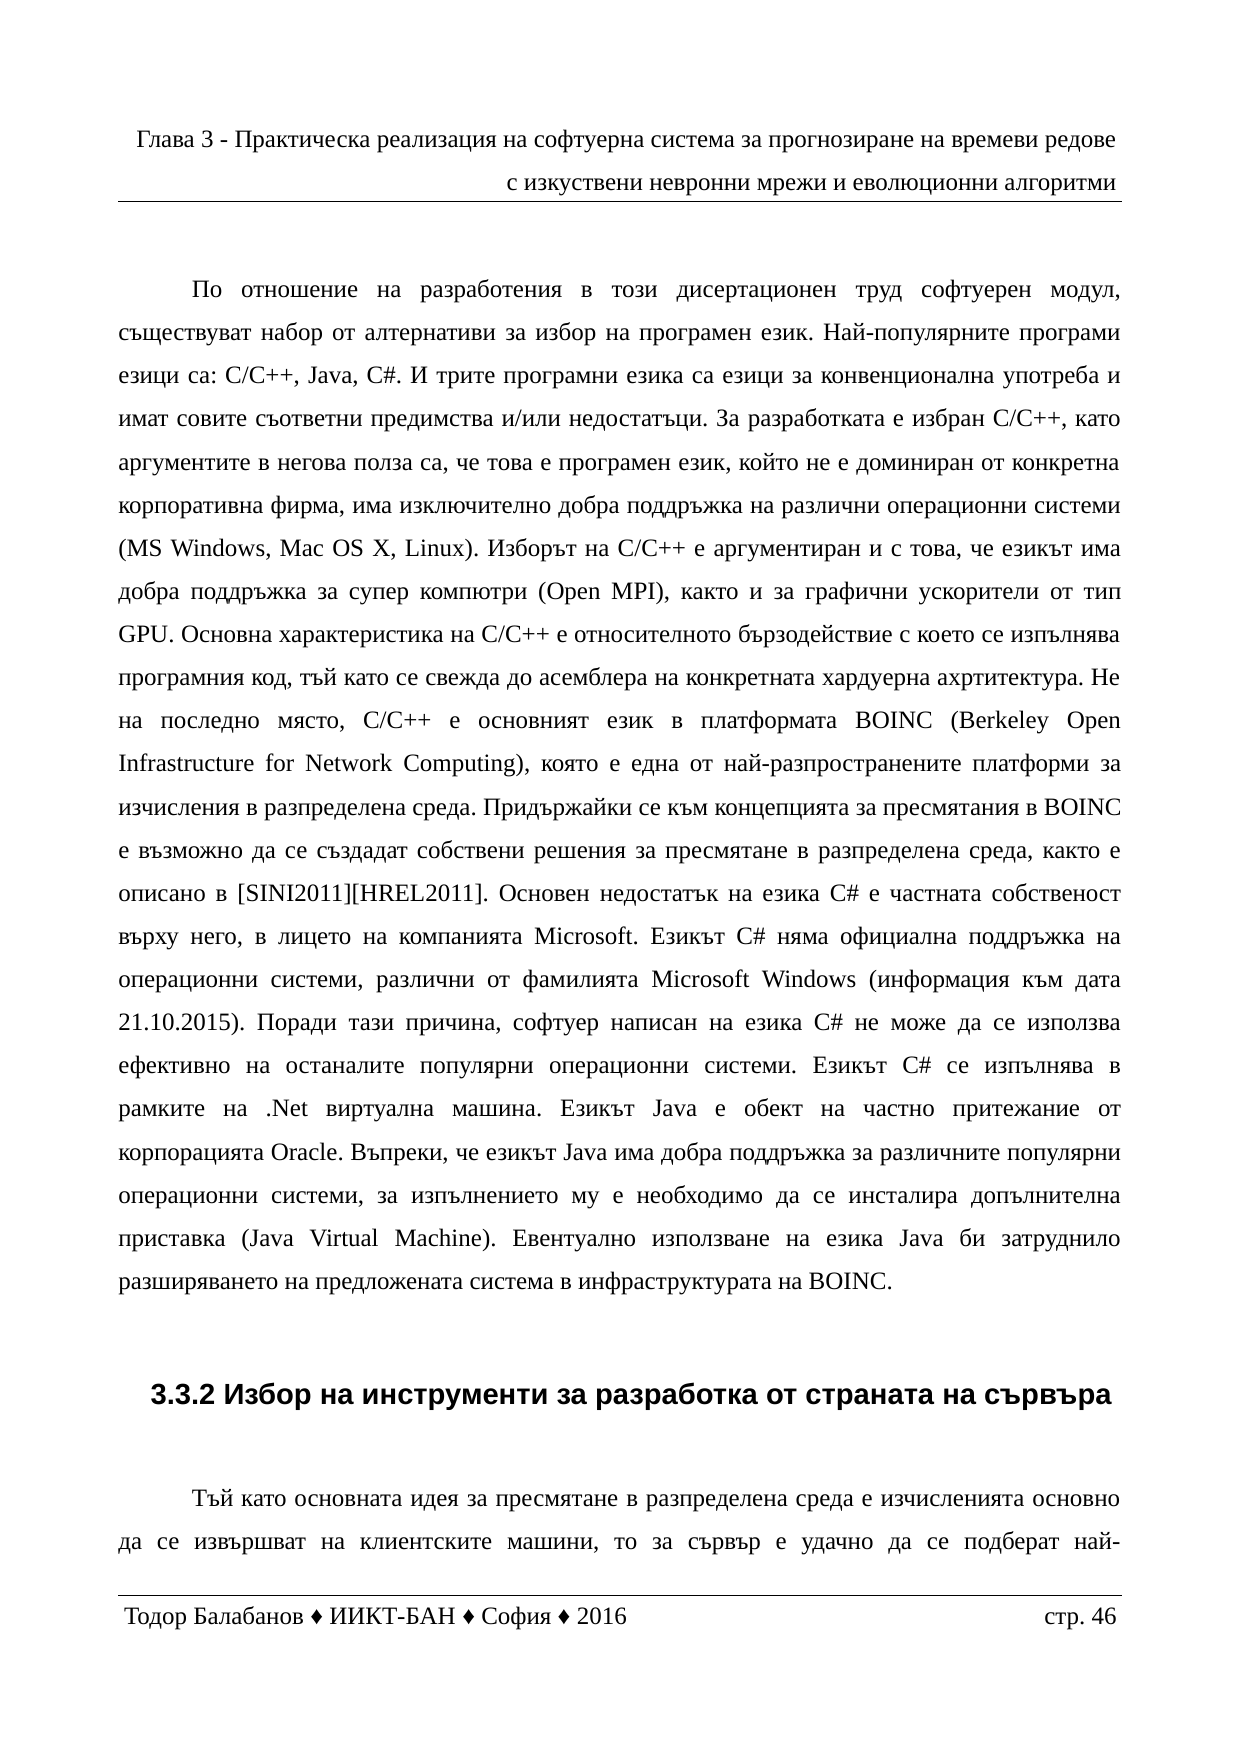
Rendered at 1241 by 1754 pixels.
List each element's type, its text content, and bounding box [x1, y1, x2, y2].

subtitle 3.3.2 Избор на инструменти за разработка от страната на сървъра [118, 1377, 1122, 1411]
text По отношение на разработения в този дисертационен труд софтуерен модул, съществуват набор от алтернативи за избор на програмен език. Най-популярните програми езици са: C/C++, Java, C#. И трите програмни езика са езици за конвенционална употреба и имат совите съответни предимства и/или недостатъци. За разработката е избран С/С++, като аргументите в негова полза са, че това е програмен език, който не е доминиран от конкретна корпоративна фирма, има изключително добра поддръжка на различни операционни системи (MS Windows, Mac OS X, Linux). Изборът на C/C++ е аргументиран и с това, че езикът има добра поддръжка за супер компютри (Open MPI), както и за графични ускорители от тип GPU. Основна характеристика на С/С++ е относителното бързодействие с което се изпълнява програмния код, тъй като се свежда до асемблера на конкретната хардуерна ахртитектура. Не на последно място, С/С++ е основният език в платформата BOINC (Berkeley Open Infrastructure for Network Computing), която е една от най-разпространените платформи за изчисления в разпределена среда. Придържайки се към концепцията за пресмятания в BOINC е възможно да се създадат собствени решения за пресмятане в разпределена среда, както е описано в [SINI2011][HREL2011]. Основен недостатък на езика С# е частната собственост върху него, в лицето на компанията Microsoft. Езикът С# няма официална поддръжка на операционни системи, различни от фамилията Microsoft Windows (информация към дата 21.10.2015). Поради тази причина, софтуер написан на езика С# не може да се използва ефективно на останалите популярни операционни системи. Езикът С# се изпълнява в рамките на .Net виртуална машина. Езикът Java е обект на частно притежание от корпорацията Oracle. Въпреки, че езикът Java има добра поддръжка за различните популярни операционни системи, за изпълнението му е необходимо да се инсталира допълнителна приставка (Java Virtual Machine). Евентуално използване на езика Java би затруднило разширяването на предложената система в инфраструктурата на BOINC. [118, 274, 1122, 1295]
text Тъй като основната идея за пресмятане в разпределена среда е изчисленията основно да се извършват на клиентските машини, то за сървър е удачно да се подберат най- [118, 1483, 1122, 1555]
